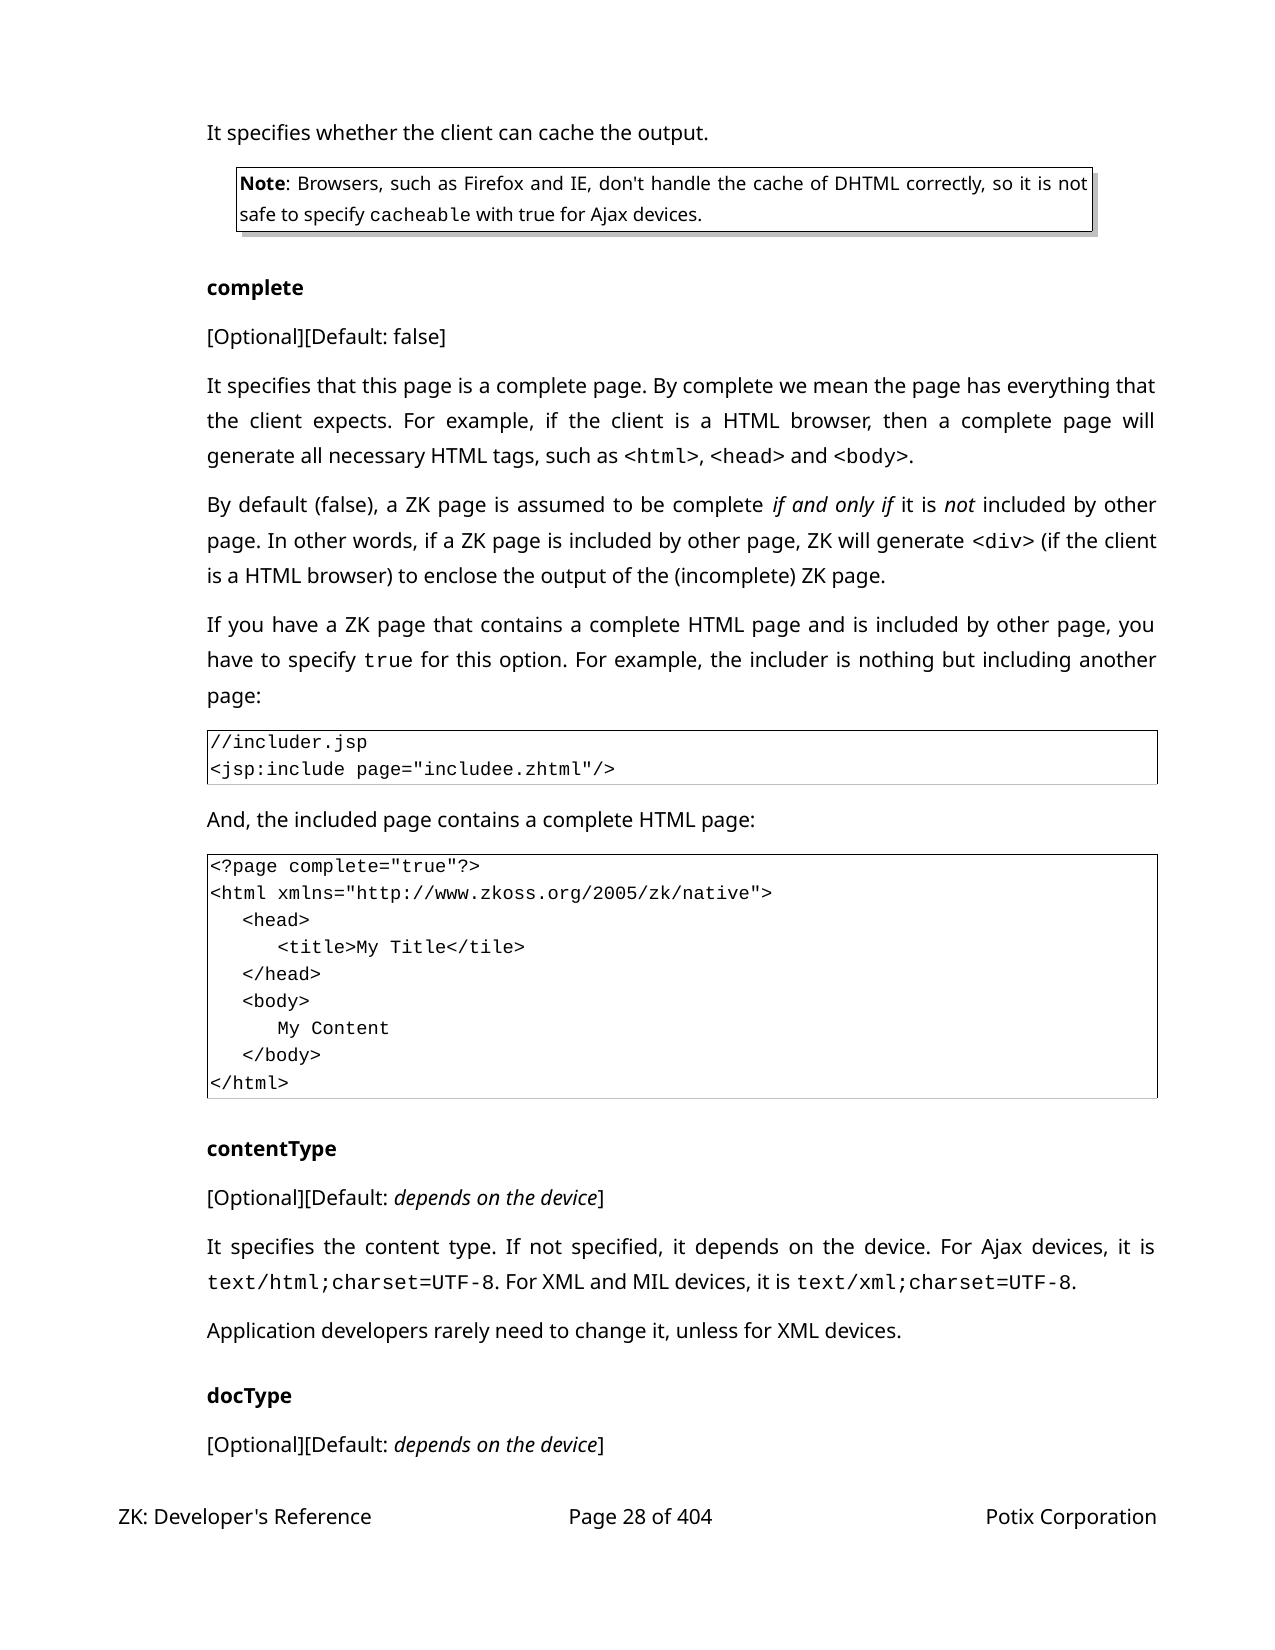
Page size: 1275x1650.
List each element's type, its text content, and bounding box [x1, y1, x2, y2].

text </head> [208, 962, 1157, 986]
text </html> [208, 1071, 1157, 1098]
text Note: Browsers, such as Firefox and IE, don't handle the cache of DHTML correctly, so it is not safe to specify cacheable with true for Ajax devices. [237, 168, 1092, 231]
text <body> [208, 989, 1157, 1013]
text Application developers rarely need to change it, unless for XML devices. [207, 1317, 1157, 1345]
text [Optional][Default: false] [207, 322, 1157, 350]
text And, the included page contains a complete HTML page: [207, 805, 1157, 833]
text <html xmlns="http://www.zkoss.org/2005/zk/native"> <head> [208, 881, 1157, 932]
text It specifies that this page is a complete page. By complete we mean the page has everything that the client expects. For example, if the client is a HTML browser, then a complete page will generate all necessary HTML tags, such as <html>, <head> and <body>. [207, 371, 1157, 470]
text <?page complete="true"?> [208, 855, 1157, 878]
text [Optional][Default: depends on the device] [207, 1183, 1157, 1212]
subtitle complete [207, 273, 1157, 301]
text <title>My Title</tile> [208, 934, 1157, 959]
text By default (false), a ZK page is assumed to be complete if and only if it is not included by other page. In other words, if a ZK page is included by other page, ZK will generate <div> (if the client is a HTML browser) to enclose the output of the (incomplete) ZK page. [207, 491, 1157, 589]
subtitle docType [207, 1381, 1157, 1410]
text //includer.jsp [208, 731, 1157, 754]
text It specifies the content type. If not specified, it depends on the device. For Ajax devices, it is text/html;charset=UTF-8. For XML and MIL devices, it is text/xml;charset=UTF-8. [207, 1232, 1157, 1296]
text <jsp:include page="includee.zhtml"/> [208, 757, 1157, 784]
text My Content [208, 1016, 1157, 1040]
text It specifies whether the client can cache the output. [207, 118, 1157, 146]
text If you have a ZK page that contains a complete HTML page and is included by other page, you have to specify true for this option. For example, the includer is nothing but including another page: [207, 610, 1157, 709]
subtitle contentType [207, 1134, 1157, 1163]
text [Optional][Default: depends on the device] [207, 1430, 1157, 1458]
text </body> [208, 1043, 1157, 1068]
